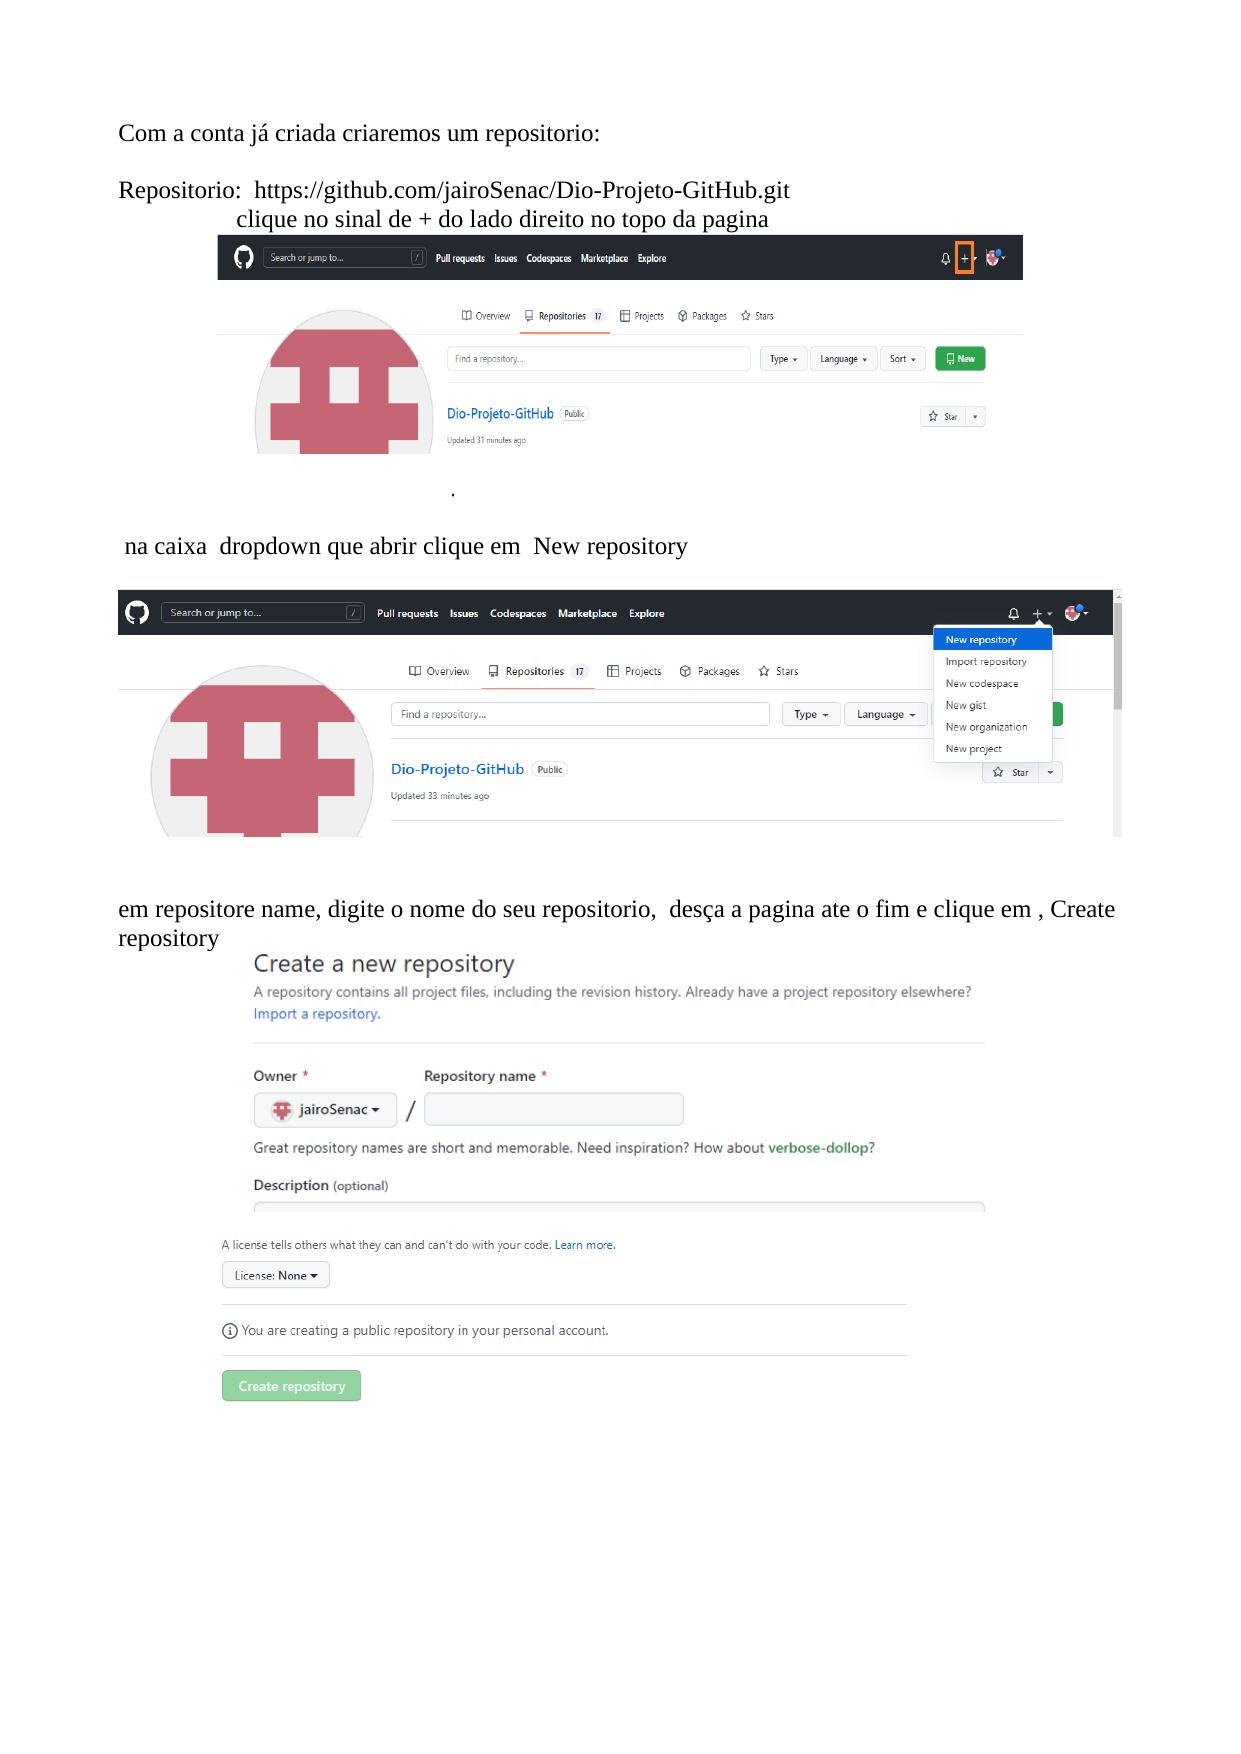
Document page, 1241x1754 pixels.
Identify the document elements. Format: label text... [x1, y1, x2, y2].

text em repositore name, digite o nome do seu repositorio, desça a pagina ate o fim e clique em , Create repository [118, 894, 1122, 951]
text na caixa dropdown que abrir clique em New repository [118, 531, 1122, 560]
picture [118, 588, 1123, 837]
text Repositorio: https://github.com/jairoSenac/Dio-Projeto-GitHub.git [118, 176, 1122, 204]
text clique no sinal de + do lado direito no topo da pagina [118, 204, 1122, 233]
picture [118, 1240, 1123, 1439]
picture [118, 951, 1123, 1212]
text Com a conta já criada criaremos um repositorio: [118, 118, 1122, 147]
picture [217, 233, 1023, 503]
